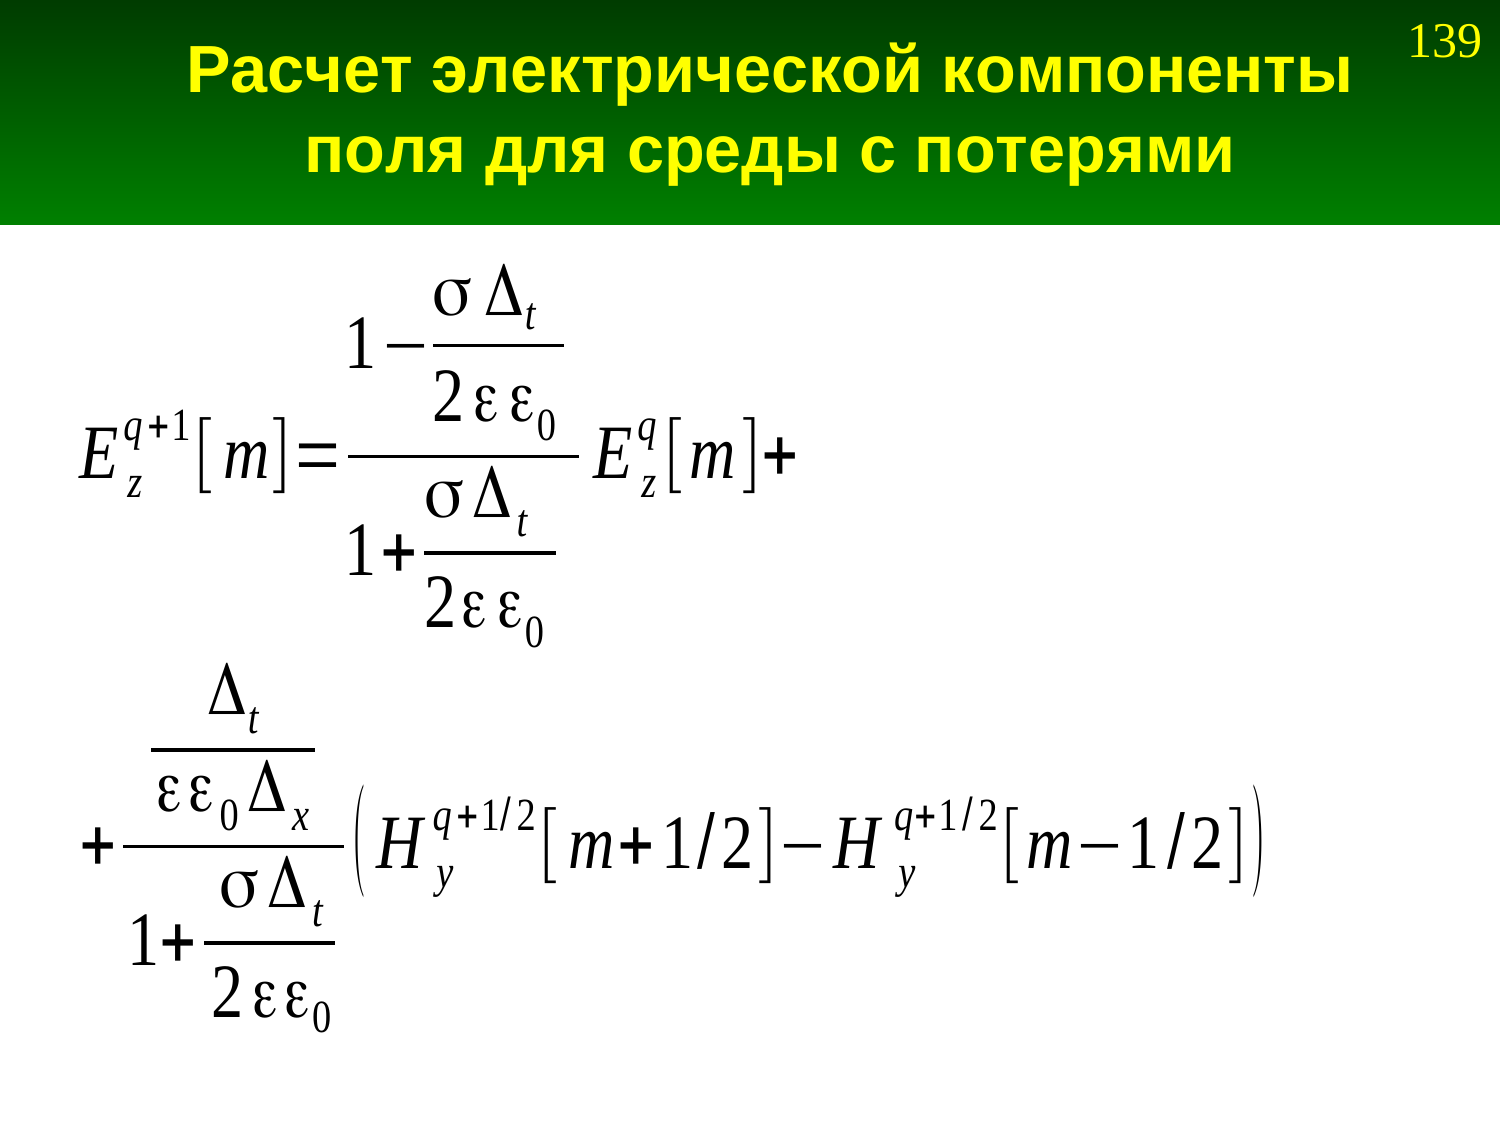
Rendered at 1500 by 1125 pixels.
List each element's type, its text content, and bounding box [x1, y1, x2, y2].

title Расчет электрической компоненты поля для среды с потерями [100, 7, 1441, 204]
chart [59, 257, 1279, 1045]
